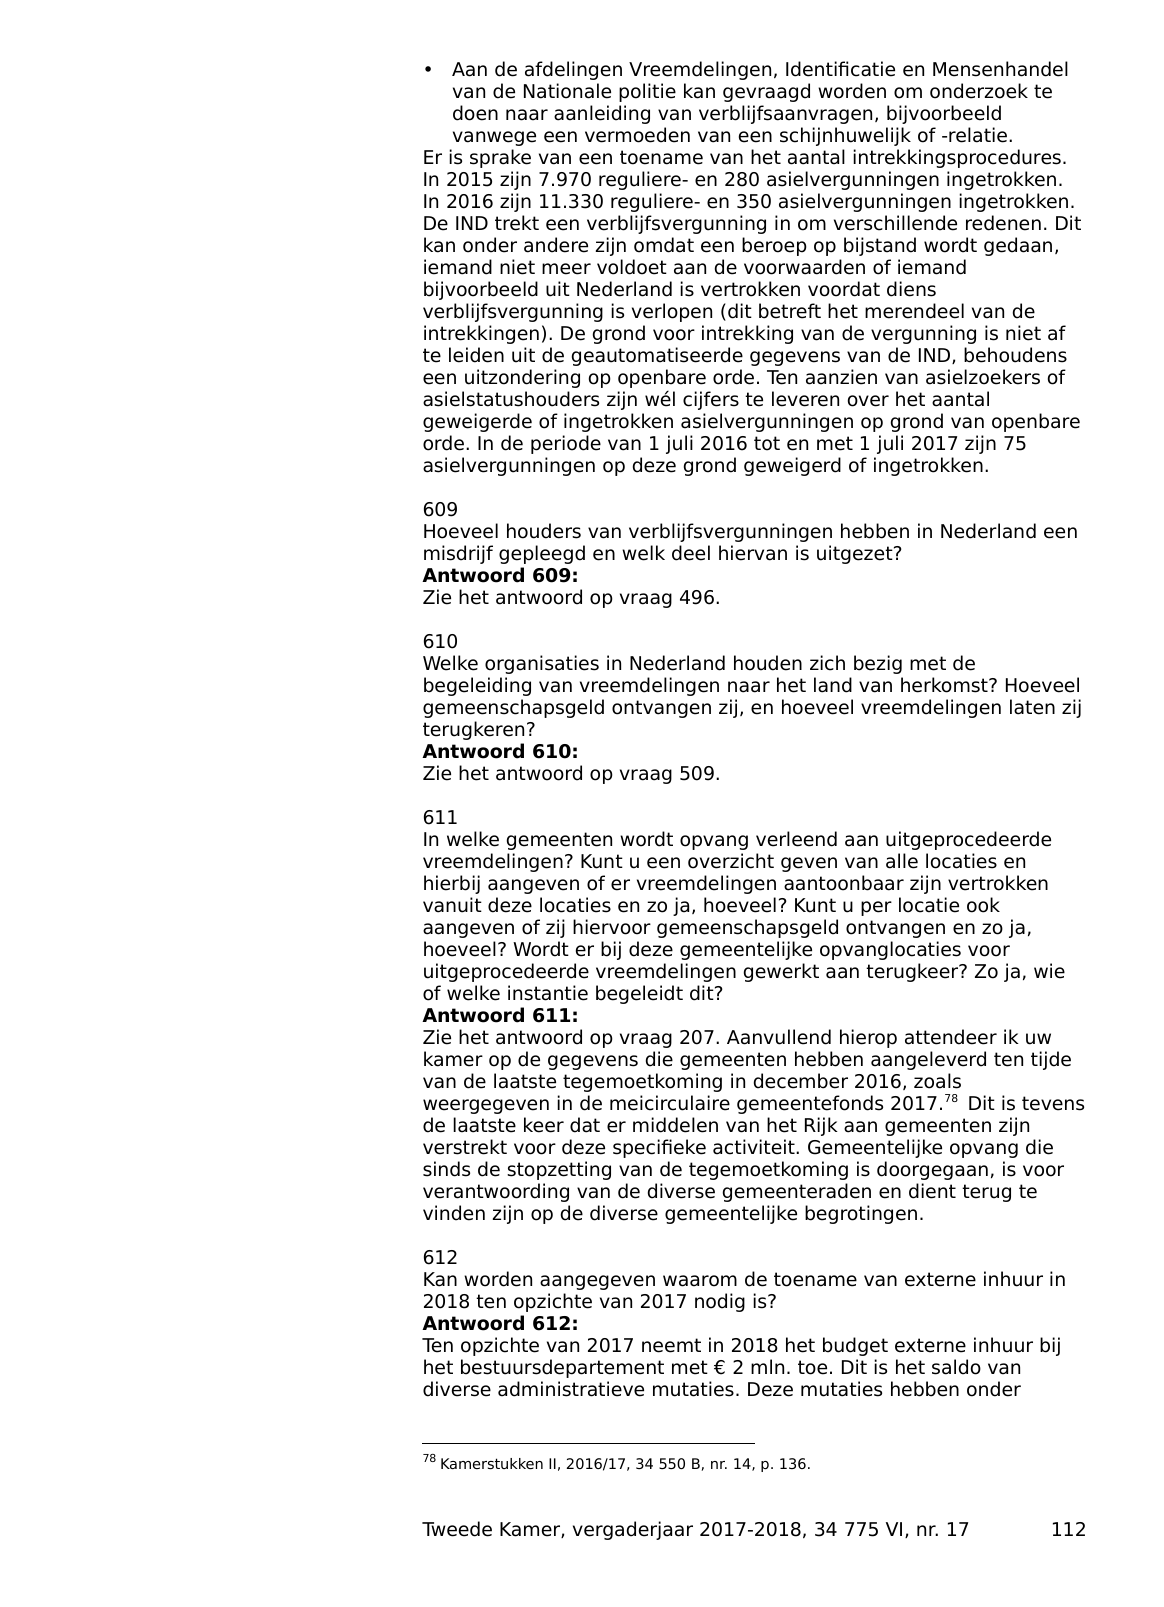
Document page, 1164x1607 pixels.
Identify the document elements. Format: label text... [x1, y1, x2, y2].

text • Aan de afdelingen Vreemdelingen, Identificatie en Mensenhandel van de Nationale politie kan gevraagd worden om onderzoek te doen naar aanleiding van verblijfsaanvragen, bijvoorbeeld vanwege een vermoeden van een schijnhuwelijk of -relatie. [422, 59, 1087, 147]
text In welke gemeenten wordt opvang verleend aan uitgeprocedeerde vreemdelingen? Kunt u een overzicht geven van alle locaties en hierbij aangeven of er vreemdelingen aantoonbaar zijn vertrokken vanuit deze locaties en zo ja, hoeveel? Kunt u per locatie ook aangeven of zij hiervoor gemeenschapsgeld ontvangen en zo ja, hoeveel? Wordt er bij deze gemeentelijke opvanglocaties voor uitgeprocedeerde vreemdelingen gewerkt aan terugkeer? Zo ja, wie of welke instantie begeleidt dit? [422, 829, 1087, 1005]
text Zie het antwoord op vraag 509. [422, 763, 1087, 785]
text Antwoord 612: [422, 1313, 1087, 1335]
text 610 [422, 631, 1087, 653]
text Kan worden aangegeven waarom de toename van externe inhuur in 2018 ten opzichte van 2017 nodig is? [422, 1269, 1087, 1313]
text Welke organisaties in Nederland houden zich bezig met de begeleiding van vreemdelingen naar het land van herkomst? Hoeveel gemeenschapsgeld ontvangen zij, en hoeveel vreemdelingen laten zij terugkeren? [422, 653, 1087, 741]
text 611 [422, 807, 1087, 829]
text Ten opzichte van 2017 neemt in 2018 het budget externe inhuur bij het bestuursdepartement met € 2 mln. toe. Dit is het saldo van diverse administratieve mutaties. Deze mutaties hebben onder [422, 1335, 1087, 1401]
text Zie het antwoord op vraag 496. [422, 587, 1087, 609]
text Zie het antwoord op vraag 207. Aanvullend hierop attendeer ik uw kamer op de gegevens die gemeenten hebben aangeleverd ten tijde van de laatste tegemoetkoming in december 2016, zoals weergegeven in de meicirculaire gemeentefonds 2017. Dit is tevens de laatste keer dat er middelen van het Rijk aan gemeenten zijn verstrekt voor deze specifieke activiteit. Gemeentelijke opvang die sinds de stopzetting van de tegemoetkoming is doorgegaan, is voor verantwoording van de diverse gemeenteraden en dient terug te vinden zijn op de diverse gemeentelijke begrotingen. [422, 1027, 1087, 1224]
text Antwoord 609: [422, 565, 1087, 587]
text 612 [422, 1247, 1087, 1269]
text 609 [422, 499, 1087, 521]
text Antwoord 610: [422, 741, 1087, 763]
text Er is sprake van een toename van het aantal intrekkingsprocedures. In 2015 zijn 7.970 reguliere- en 280 asielvergunningen ingetrokken. In 2016 zijn 11.330 reguliere- en 350 asielvergunningen ingetrokken. De IND trekt een verblijfsvergunning in om verschillende redenen. Dit kan onder andere zijn omdat een beroep op bijstand wordt gedaan, iemand niet meer voldoet aan de voorwaarden of iemand bijvoorbeeld uit Nederland is vertrokken voordat diens verblijfsvergunning is verlopen (dit betreft het merendeel van de intrekkingen). De grond voor intrekking van de vergunning is niet af te leiden uit de geautomatiseerde gegevens van de IND, behoudens een uitzondering op openbare orde. Ten aanzien van asielzoekers of asielstatushouders zijn wél cijfers te leveren over het aantal geweigerde of ingetrokken asielvergunningen op grond van openbare orde. In de periode van 1 juli 2016 tot en met 1 juli 2017 zijn 75 asielvergunningen op deze grond geweigerd of ingetrokken. [422, 147, 1087, 477]
text Antwoord 611: [422, 1005, 1087, 1027]
text Hoeveel houders van verblijfsvergunningen hebben in Nederland een misdrijf gepleegd en welk deel hiervan is uitgezet? [422, 521, 1087, 565]
text Kamerstukken II, 2016/17, 34 550 B, nr. 14, p. 136. [422, 1452, 1087, 1474]
